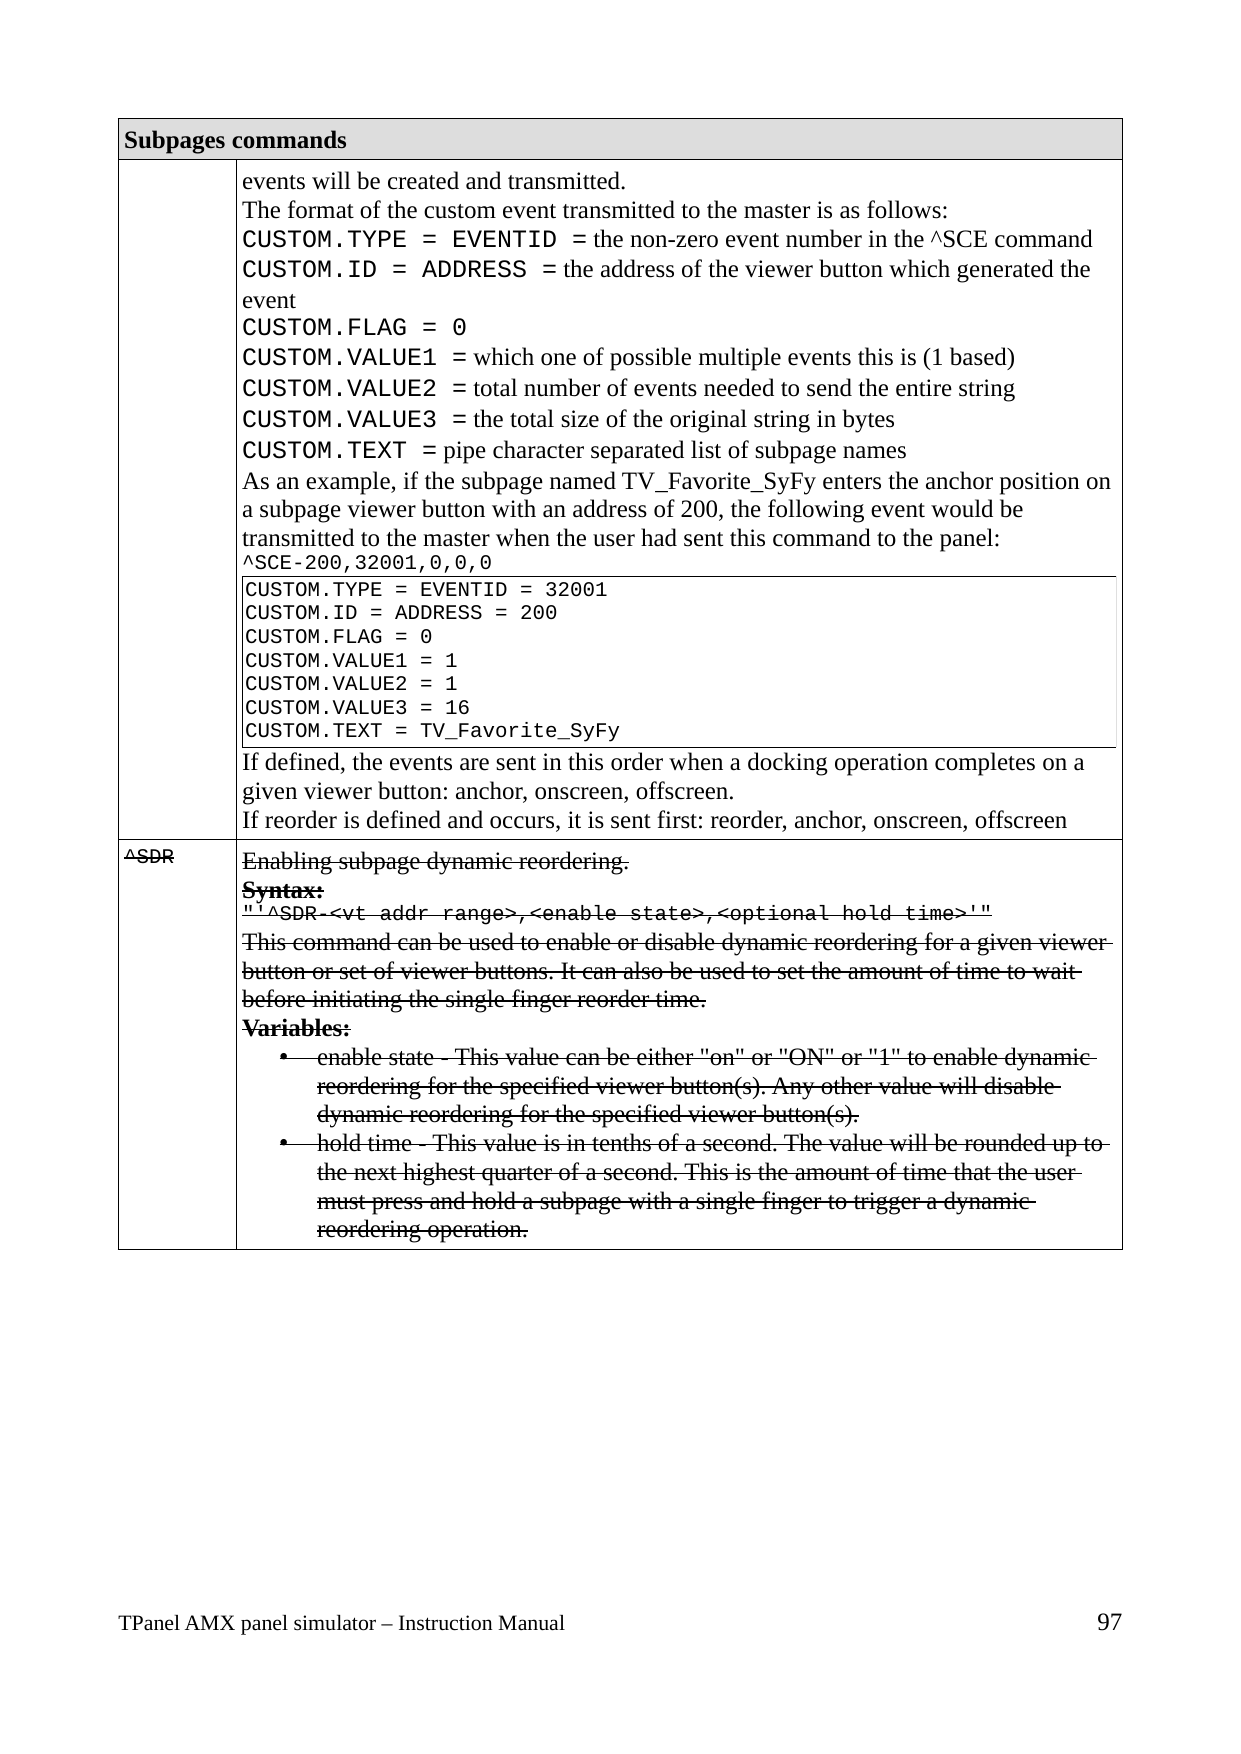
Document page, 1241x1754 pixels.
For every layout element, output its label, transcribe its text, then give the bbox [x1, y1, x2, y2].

table_cell ^SDR [119, 840, 236, 1249]
table_header Subpages commands [119, 119, 1122, 159]
table_cell events will be created and transmitted. The format of the custom event transmitted to the master is as follows: CUSTOM.TYPE = EVENTID = the non-zero event number in the ^SCE command CUSTOM.ID = ADDRESS = the address of the viewer button which generated the event CUSTOM.FLAG = 0 CUSTOM.VALUE1 = which one of possible multiple events this is (1 based) CUSTOM.VALUE2 = total number of events needed to send the entire string CUSTOM.VALUE3 = the total size of the original string in bytes CUSTOM.TEXT = pipe character separated list of subpage names As an example, if the subpage named TV_Favorite_SyFy enters the anchor position on a subpage viewer button with an address of 200, the following event would be transmitted to the master when the user had sent this command to the panel: ^SCE-200,32001,0,0,0 CUSTOM.TYPE = EVENTID = 32001 CUSTOM.ID = ADDRESS = 200 CUSTOM.FLAG = 0 CUSTOM.VALUE1 = 1 CUSTOM.VALUE2 = 1 CUSTOM.VALUE3 = 16 CUSTOM.TEXT = TV_Favorite_SyFy If defined, the events are sent in this order when a docking operation completes on a given viewer button: anchor, onscreen, offscreen. If reorder is defined and occurs, it is sent first: reorder, anchor, onscreen, offscreen [237, 160, 1122, 839]
table_cell [119, 160, 236, 839]
table_cell Enabling subpage dynamic reordering. Syntax: "'^SDR-<vt addr range>,<enable state>,<optional hold time>'" This command can be used to enable or disable dynamic reordering for a given viewer button or set of viewer buttons. It can also be used to set the amount of time to wait before initiating the single finger reorder time. Variables: enable state - This value can be either "on" or "ON" or "1" to enable dynamic reordering for the specified viewer button(s). Any other value will disable dynamic reordering for the specified viewer button(s). hold time - This value is in tenths of a second. The value will be rounded up to the next highest quarter of a second. This is the amount of time that the user must press and hold a subpage with a single finger to trigger a dynamic reordering operation. [237, 840, 1122, 1249]
